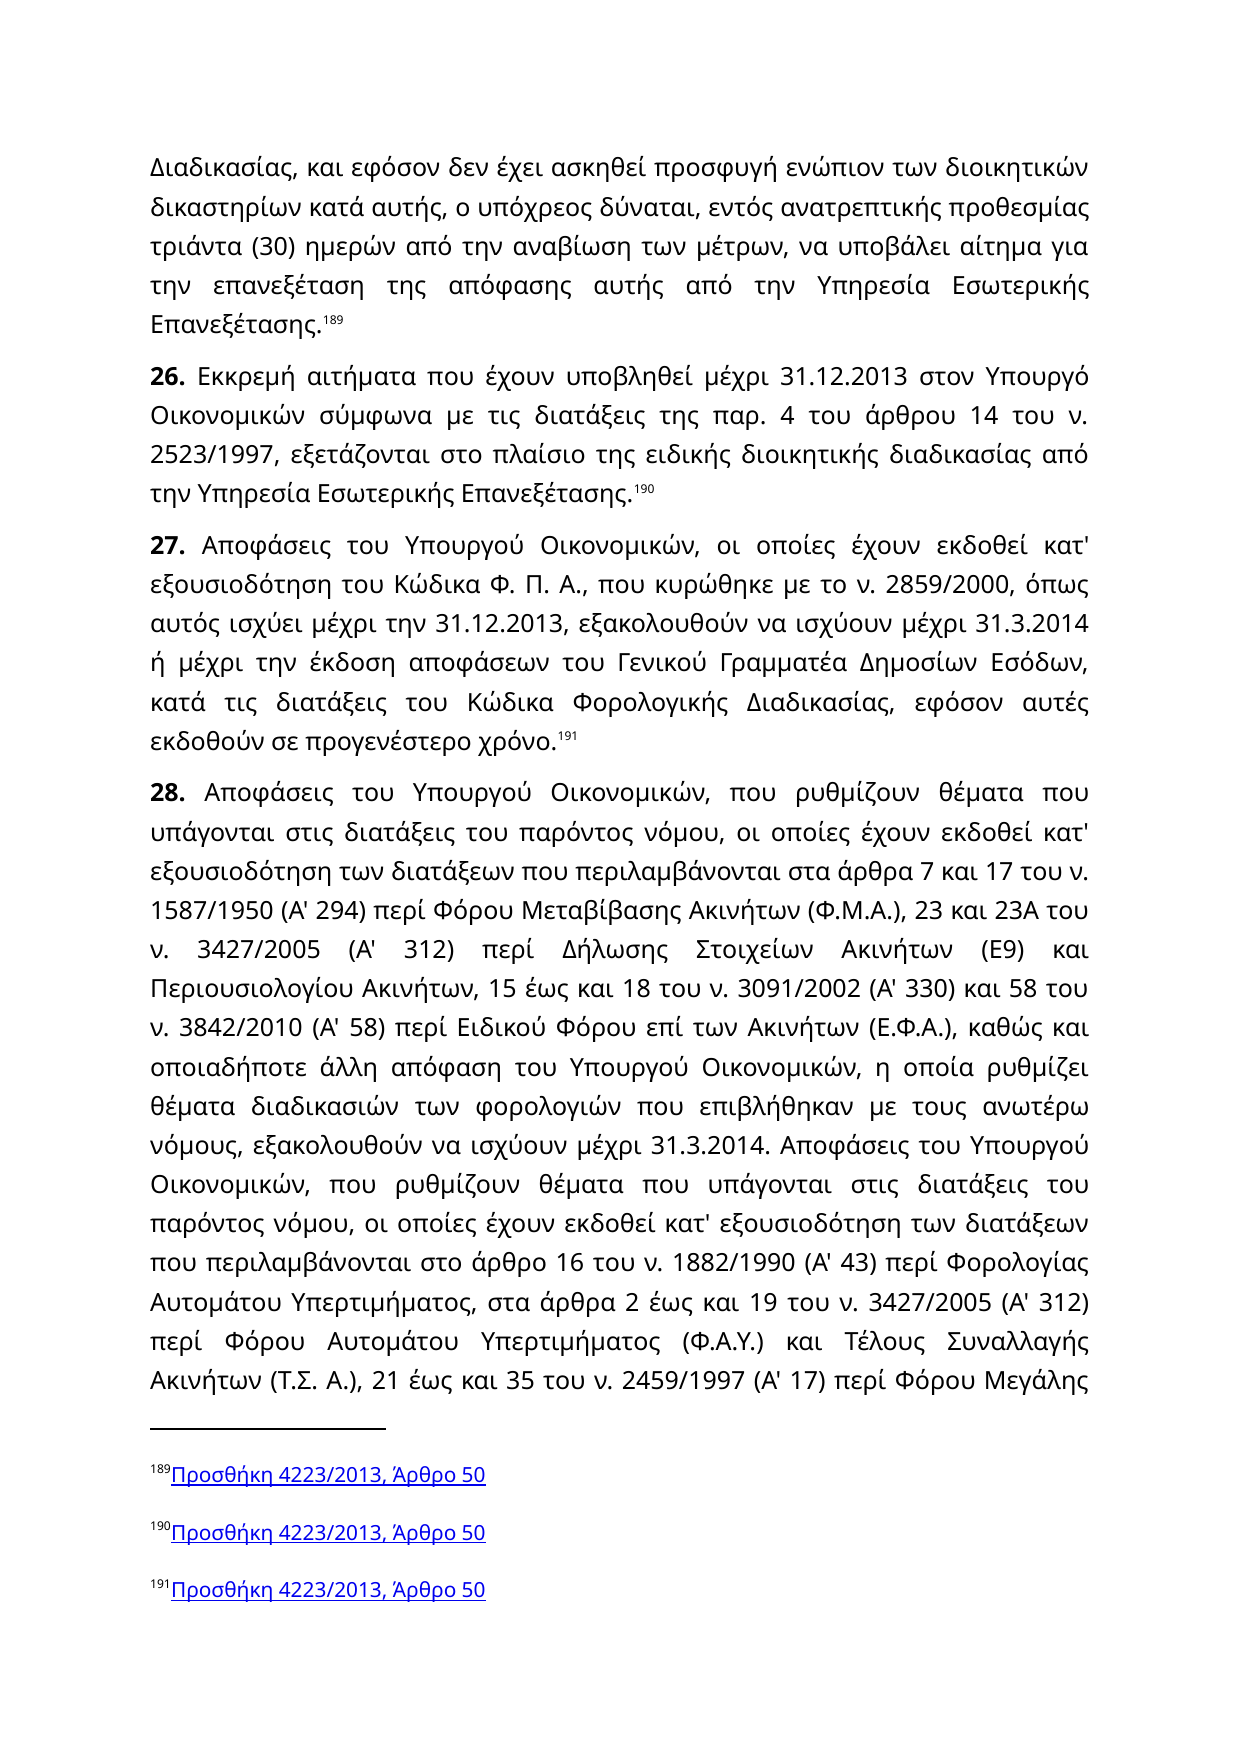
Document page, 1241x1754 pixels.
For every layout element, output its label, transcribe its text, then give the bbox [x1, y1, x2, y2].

text Διαδικασίας, και εφόσον δεν έχει ασκηθεί προσφυγή ενώπιον των διοικητικών δικαστηρίων κατά αυτής, ο υπόχρεος δύναται, εντός ανατρεπτικής προθεσμίας τριάντα (30) ημερών από την αναβίωση των μέτρων, να υποβάλει αίτημα για την επανεξέταση της απόφασης αυτής από την Υπηρεσία Εσωτερικής Επανεξέτασης. [150, 150, 1090, 341]
text Προσθήκη 4223/2013, Άρθρο 50 [150, 1460, 1090, 1489]
text 27. Αποφάσεις του Υπουργού Οικονομικών, οι οποίες έχουν εκδοθεί κατ' εξουσιοδότηση του Κώδικα Φ. Π. Α., που κυρώθηκε με το ν. 2859/2000, όπως αυτός ισχύει μέχρι την 31.12.2013, εξακολουθούν να ισχύουν μέχρι 31.3.2014 ή μέχρι την έκδοση αποφάσεων του Γενικού Γραμματέα Δημοσίων Εσόδων, κατά τις διατάξεις του Κώδικα Φορολογικής Διαδικασίας, εφόσον αυτές εκδοθούν σε προγενέστερο χρόνο. [150, 527, 1090, 757]
text Προσθήκη 4223/2013, Άρθρο 50 [150, 1518, 1090, 1546]
text 28. Αποφάσεις του Υπουργού Οικονομικών, που ρυθμίζουν θέματα που υπάγονται στις διατάξεις του παρόντος νόμου, οι οποίες έχουν εκδοθεί κατ' εξουσιοδότηση των διατάξεων που περιλαμβάνονται στα άρθρα 7 και 17 του ν. 1587/1950 (Α' 294) περί Φόρου Μεταβίβασης Ακινήτων (Φ.Μ.Α.), 23 και 23Α του ν. 3427/2005 (Α' 312) περί Δήλωσης Στοιχείων Ακινήτων (Ε9) και Περιουσιολογίου Ακινήτων, 15 έως και 18 του ν. 3091/2002 (Α' 330) και 58 του ν. 3842/2010 (Α' 58) περί Ειδικού Φόρου επί των Ακινήτων (Ε.Φ.Α.), καθώς και οποιαδήποτε άλλη απόφαση του Υπουργού Οικονομικών, η οποία ρυθμίζει θέματα διαδικασιών των φορολογιών που επιβλήθηκαν με τους ανωτέρω νόμους, εξακολουθούν να ισχύουν μέχρι 31.3.2014. Αποφάσεις του Υπουργού Οικονομικών, που ρυθμίζουν θέματα που υπάγονται στις διατάξεις του παρόντος νόμου, οι οποίες έχουν εκδοθεί κατ' εξουσιοδότηση των διατάξεων που περιλαμβάνονται στο άρθρο 16 του ν. 1882/1990 (Α' 43) περί Φορολογίας Αυτομάτου Υπερτιμήματος, στα άρθρα 2 έως και 19 του ν. 3427/2005 (Α' 312) περί Φόρου Αυτομάτου Υπερτιμήματος (Φ.Α.Υ.) και Τέλους Συναλλαγής Ακινήτων (Τ.Σ. Α.), 21 έως και 35 του ν. 2459/1997 (Α' 17) περί Φόρου Μεγάλης [150, 775, 1090, 1397]
text Προσθήκη 4223/2013, Άρθρο 50 [150, 1576, 1090, 1604]
text 26. Εκκρεμή αιτήματα που έχουν υποβληθεί μέχρι 31.12.2013 στον Υπουργό Οικονομικών σύμφωνα με τις διατάξεις της παρ. 4 του άρθρου 14 του ν. 2523/1997, εξετάζονται στο πλαίσιο της ειδικής διοικητικής διαδικασίας από την Υπηρεσία Εσωτερικής Επανεξέτασης. [150, 358, 1090, 510]
